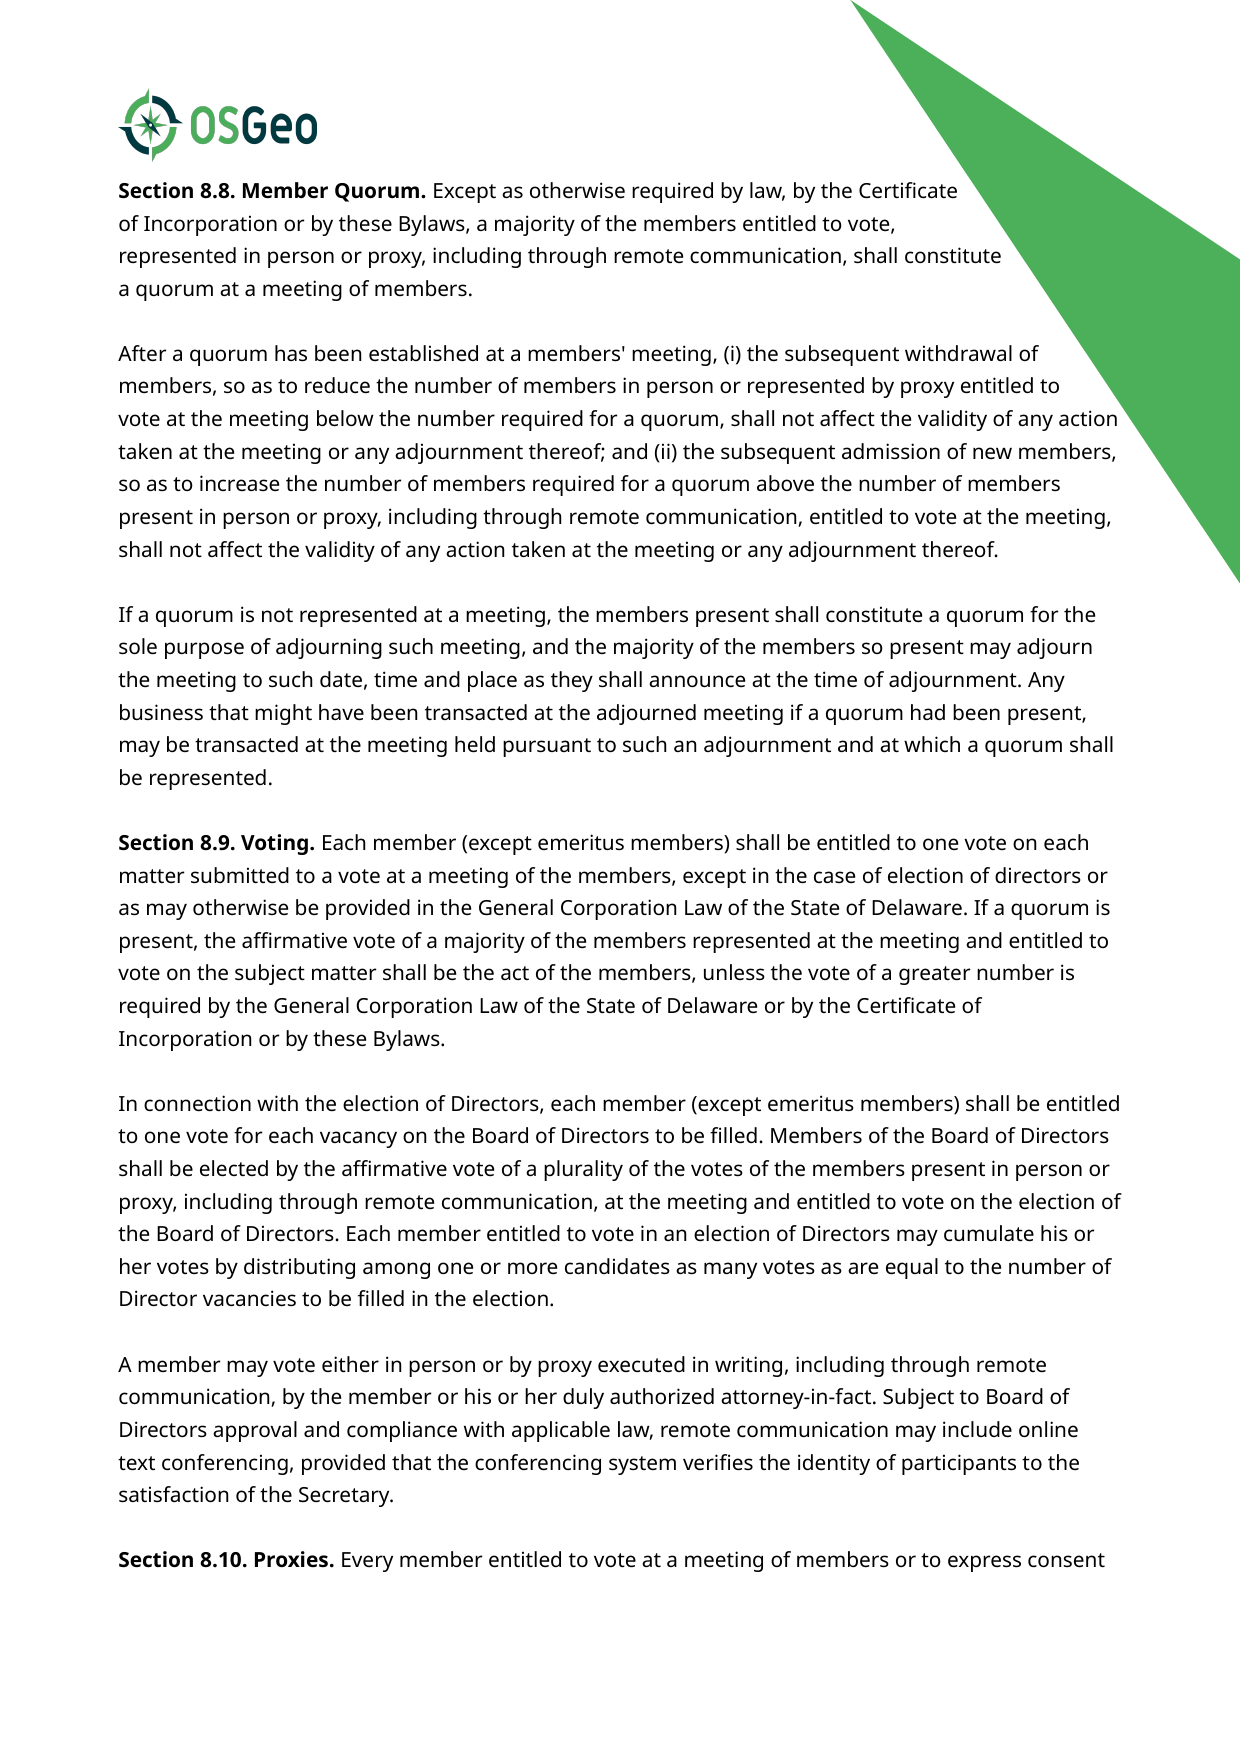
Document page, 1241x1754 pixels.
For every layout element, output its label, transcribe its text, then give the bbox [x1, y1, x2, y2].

text Section 8.8. Member Quorum. Except as otherwise required by law, by the Certificate of Incorporation or by these Bylaws, a majority of the members entitled to vote, represented in person or proxy, including through remote communication, shall constitute a quorum at a meeting of members. [118, 176, 1051, 302]
picture [118, 88, 317, 162]
text A member may vote either in person or by proxy executed in writing, including through remote communication, by the member or his or her duly authorized attorney-in-fact. Subject to Board of Directors approval and compliance with applicable law, remote communication may include online text conferencing, provided that the conferencing system verifies the identity of participants to the satisfaction of the Secretary. [118, 1350, 1122, 1509]
text If a quorum is not represented at a meeting, the members present shall constitute a quorum for the sole purpose of adjourning such meeting, and the majority of the members so present may adjourn the meeting to such date, time and place as they shall announce at the time of adjournment. Any business that might have been transacted at the adjourned meeting if a quorum had been present, may be transacted at the meeting held pursuant to such an adjournment and at which a quorum shall be represented. [118, 600, 1122, 791]
text Section 8.9. Voting. Each member (except emeritus members) shall be entitled to one vote on each matter submitted to a vote at a meeting of the members, except in the case of election of directors or as may otherwise be provided in the General Corporation Law of the State of Delaware. If a quorum is present, the affirmative vote of a majority of the members represented at the meeting and entitled to vote on the subject matter shall be the act of the members, unless the vote of a greater number is required by the General Corporation Law of the State of Delaware or by the Certificate of Incorporation or by these Bylaws. [118, 828, 1122, 1052]
text Section 8.10. Proxies. Every member entitled to vote at a meeting of members or to express consent [118, 1545, 1122, 1574]
text After a quorum has been established at a members' meeting, (i) the subsequent withdrawal of members, so as to reduce the number of members in person or represented by proxy entitled to vote at the meeting below the number required for a quorum, shall not affect the validity of any action taken at the meeting or any adjournment thereof; and (ii) the subsequent admission of new members, so as to increase the number of members required for a quorum above the number of members present in person or proxy, including through remote communication, entitled to vote at the meeting, shall not affect the validity of any action taken at the meeting or any adjournment thereof. [118, 339, 1122, 563]
text In connection with the election of Directors, each member (except emeritus members) shall be entitled to one vote for each vacancy on the Board of Directors to be filled. Members of the Board of Directors shall be elected by the affirmative vote of a plurality of the votes of the members present in person or proxy, including through remote communication, at the meeting and entitled to vote on the election of the Board of Directors. Each member entitled to vote in an election of Directors may cumulate his or her votes by distributing among one or more candidates as many votes as are equal to the number of Director vacancies to be filled in the election. [118, 1089, 1122, 1313]
